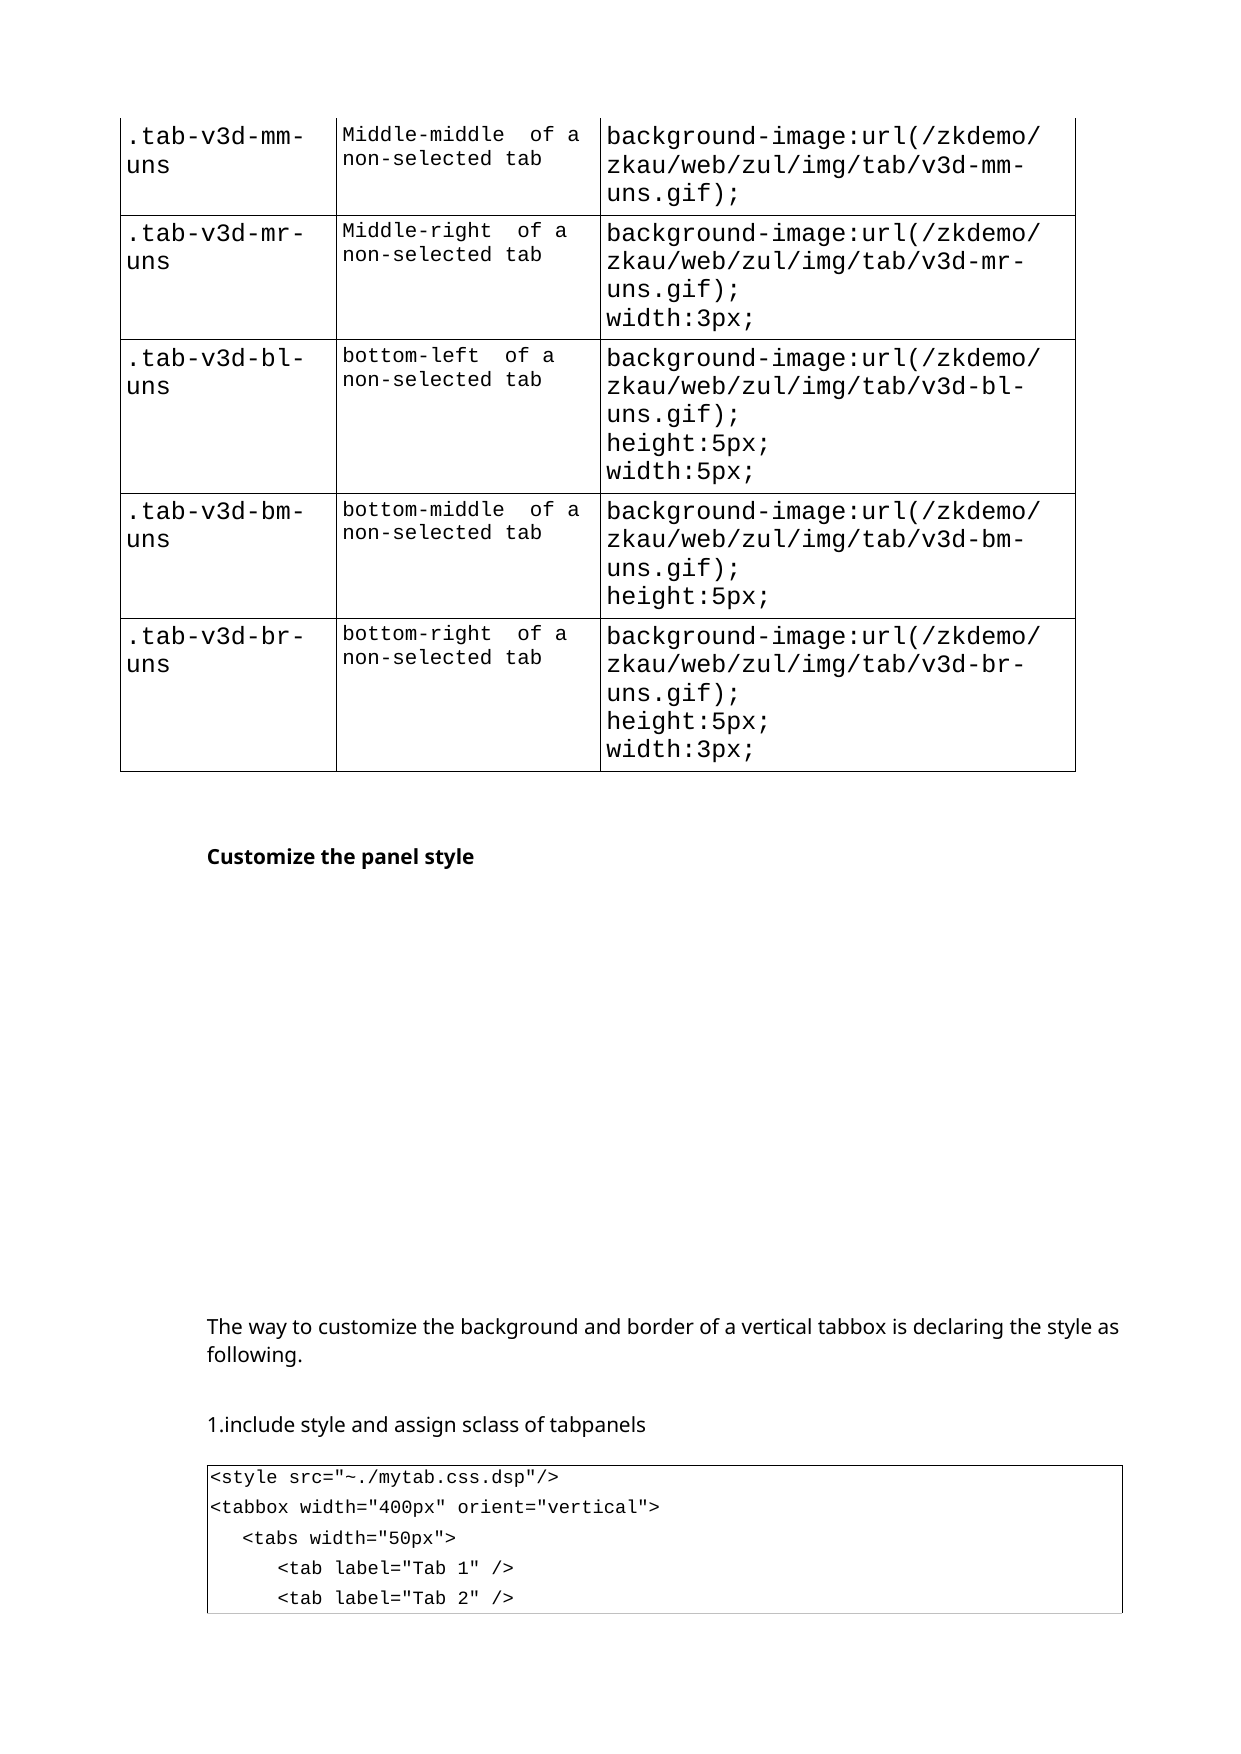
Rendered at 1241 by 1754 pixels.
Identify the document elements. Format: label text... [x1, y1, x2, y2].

table_cell Middle-right of a non-selected tab [337, 216, 600, 339]
table_cell background-image:url(/zkdemo/zkau/web/zul/img/tab/v3d-bm-uns.gif); height:5px; [601, 494, 1075, 618]
table_cell bottom-right of a non-selected tab [337, 619, 600, 771]
text <tab label="Tab 1" /> [208, 1556, 1122, 1580]
table_cell background-image:url(/zkdemo/zkau/web/zul/img/tab/v3d-bl-uns.gif); height:5px; width:5px; [601, 340, 1075, 493]
subtitle Customize the panel style [207, 842, 1122, 871]
table_cell Middle-middle of a non-selected tab [337, 118, 600, 215]
table_cell background-image:url(/zkdemo/zkau/web/zul/img/tab/v3d-br-uns.gif); height:5px; width:3px; [601, 619, 1075, 771]
text <tabs width="50px"> [208, 1525, 1122, 1550]
text <tab label="Tab 2" /> [208, 1586, 1122, 1613]
table_cell .tab-v3d-mm-uns [121, 118, 336, 215]
table_cell background-image:url(/zkdemo/zkau/web/zul/img/tab/v3d-mr-uns.gif); width:3px; [601, 216, 1075, 339]
table_cell background-image:url(/zkdemo/zkau/web/zul/img/tab/v3d-mm-uns.gif); [601, 118, 1075, 215]
table_cell .tab-v3d-bm-uns [121, 494, 336, 618]
table_cell .tab-v3d-br-uns [121, 619, 336, 771]
text 1.include style and assign sclass of tabpanels [207, 1410, 1122, 1439]
text <tabbox width="400px" orient="vertical"> [208, 1495, 1122, 1519]
text The way to customize the background and border of a vertical tabbox is declaring the style as following. [207, 1312, 1122, 1369]
table_cell bottom-middle of a non-selected tab [337, 494, 600, 618]
table_cell bottom-left of a non-selected tab [337, 340, 600, 493]
table_cell .tab-v3d-mr-uns [121, 216, 336, 339]
table_cell .tab-v3d-bl-uns [121, 340, 336, 493]
text <style src="~./mytab.css.dsp"/> [208, 1466, 1122, 1489]
